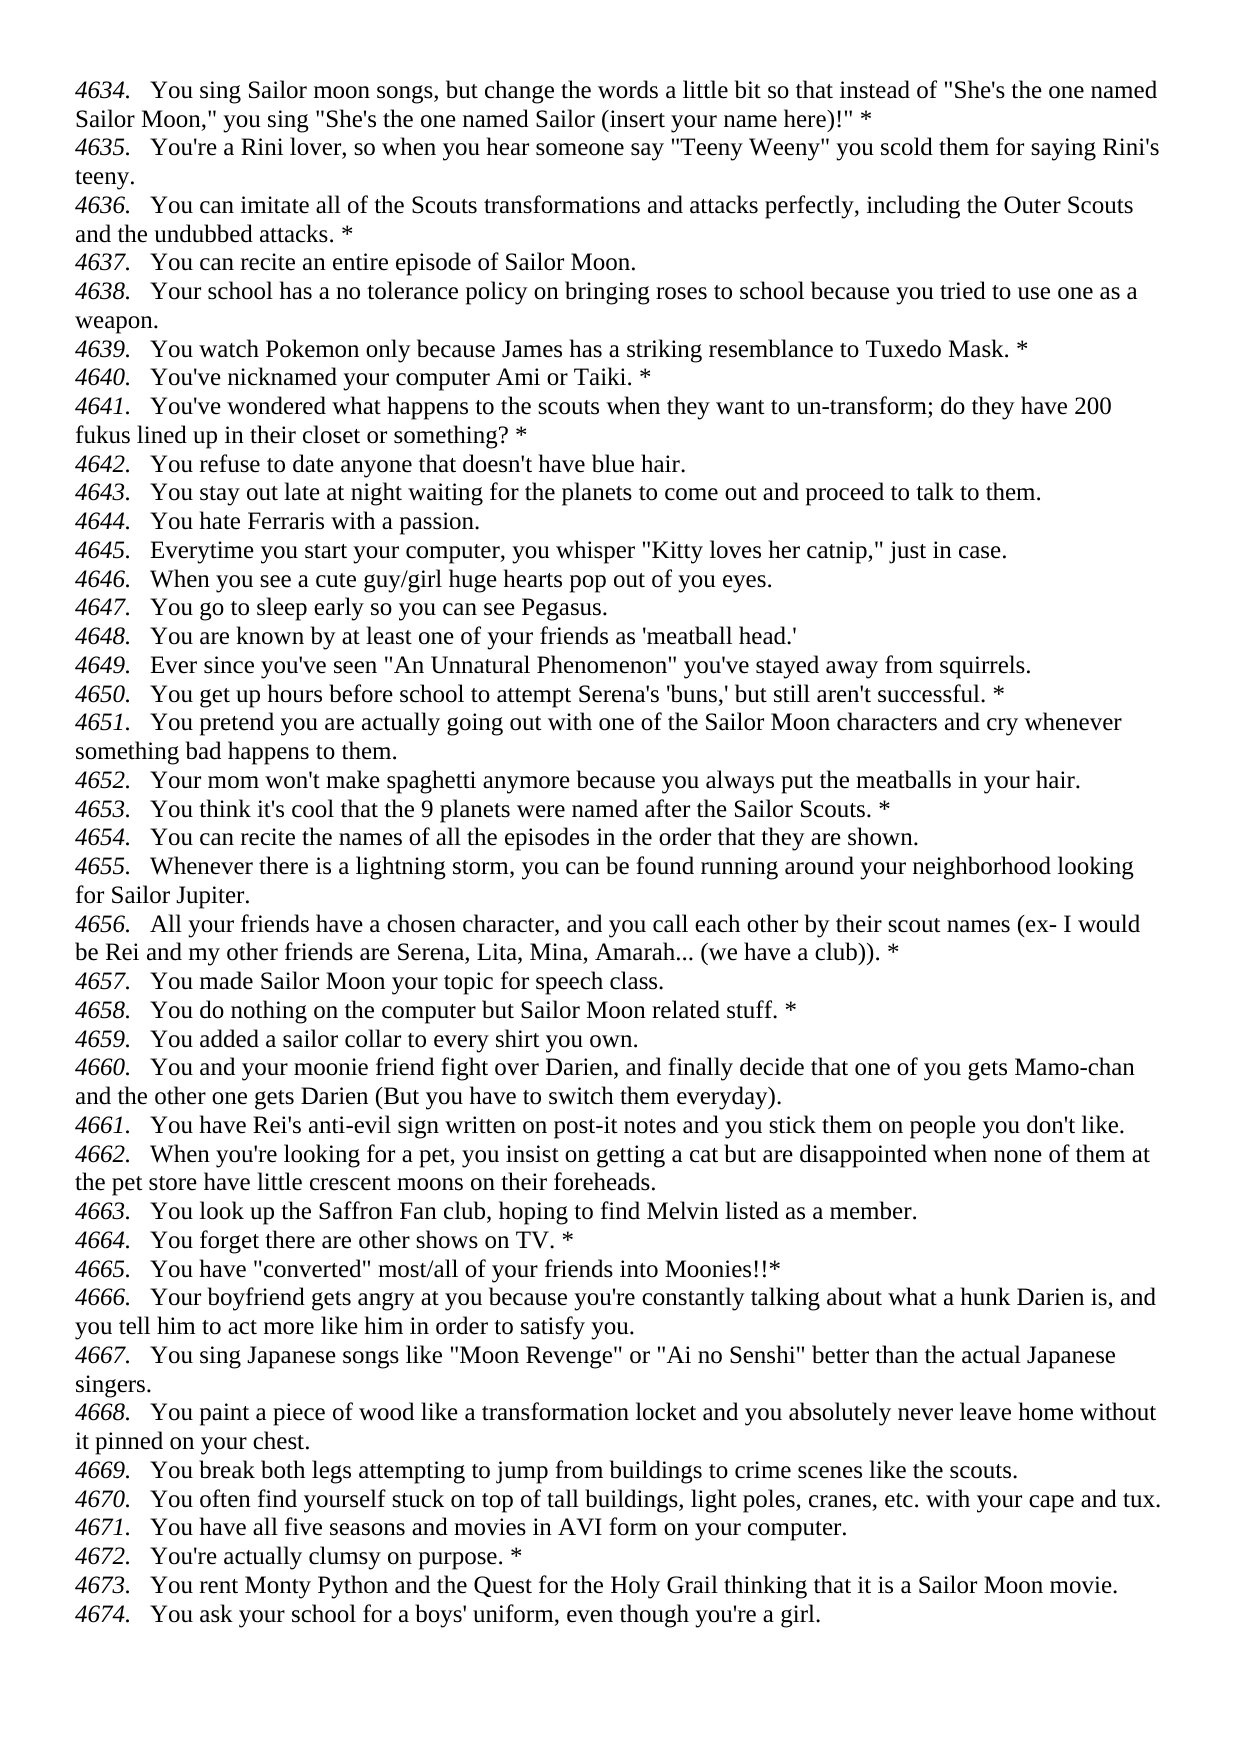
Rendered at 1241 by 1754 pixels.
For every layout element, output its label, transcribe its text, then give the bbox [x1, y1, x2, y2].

list You've nicknamed your computer Ami or Taiki. * [75, 362, 1165, 391]
list Your boyfriend gets angry at you because you're constantly talking about what a hunk Darien is, and you tell him to act more like him in order to satisfy you. [75, 1282, 1165, 1340]
list You have Rei's anti-evil sign written on post-it notes and you stick them on people you don't like. [75, 1110, 1165, 1139]
list When you see a cute guy/girl huge hearts pop out of you eyes. [75, 564, 1165, 592]
list You watch Pokemon only because James has a striking resemblance to Tuxedo Mask. * [75, 334, 1165, 362]
list You break both legs attempting to jump from buildings to crime scenes like the scouts. [75, 1455, 1165, 1484]
list You think it's cool that the 9 planets were named after the Sailor Scouts. * [75, 794, 1165, 822]
list You can recite an entire episode of Sailor Moon. [75, 247, 1165, 276]
list You've wondered what happens to the scouts when they want to un-transform; do they have 200 fukus lined up in their closet or something? * [75, 391, 1165, 449]
list You forget there are other shows on TV. * [75, 1225, 1165, 1254]
list You can imitate all of the Scouts transformations and attacks perfectly, including the Outer Scouts and the undubbed attacks. * [75, 190, 1165, 247]
list Everytime you start your computer, you whisper "Kitty loves her catnip," just in case. [75, 535, 1165, 564]
list When you're looking for a pet, you insist on getting a cat but are disappointed when none of them at the pet store have little crescent moons on their foreheads. [75, 1139, 1165, 1196]
list Your school has a no tolerance policy on bringing roses to school because you tried to use one as a weapon. [75, 276, 1165, 334]
list You rent Monty Python and the Quest for the Holy Grail thinking that it is a Sailor Moon movie. [75, 1570, 1165, 1599]
list You added a sailor collar to every shirt you own. [75, 1024, 1165, 1052]
list You hate Ferraris with a passion. [75, 506, 1165, 535]
list You go to sleep early so you can see Pegasus. [75, 592, 1165, 621]
list Whenever there is a lightning storm, you can be found running around your neighborhood looking for Sailor Jupiter. [75, 851, 1165, 909]
list You can recite the names of all the episodes in the order that they are shown. [75, 822, 1165, 851]
list You get up hours before school to attempt Serena's 'buns,' but still aren't successful. * [75, 679, 1165, 707]
list You do nothing on the computer but Sailor Moon related stuff. * [75, 995, 1165, 1024]
list You stay out late at night waiting for the planets to come out and proceed to talk to them. [75, 477, 1165, 506]
list You often find yourself stuck on top of tall buildings, light poles, cranes, etc. with your cape and tux. [75, 1484, 1165, 1512]
list You pretend you are actually going out with one of the Sailor Moon characters and cry whenever something bad happens to them. [75, 707, 1165, 765]
list You're actually clumsy on purpose. * [75, 1541, 1165, 1570]
list You sing Japanese songs like "Moon Revenge" or "Ai no Senshi" better than the actual Japanese singers. [75, 1340, 1165, 1397]
list Ever since you've seen "An Unnatural Phenomenon" you've stayed away from squirrels. [75, 650, 1165, 679]
list You refuse to date anyone that doesn't have blue hair. [75, 449, 1165, 477]
list All your friends have a chosen character, and you call each other by their scout names (ex- I would be Rei and my other friends are Serena, Lita, Mina, Amarah... (we have a club)). * [75, 909, 1165, 966]
list You have "converted" most/all of your friends into Moonies!!* [75, 1254, 1165, 1282]
list You have all five seasons and movies in AVI form on your computer. [75, 1512, 1165, 1541]
list You and your moonie friend fight over Darien, and finally decide that one of you gets Mamo-chan and the other one gets Darien (But you have to switch them everyday). [75, 1052, 1165, 1110]
list You're a Rini lover, so when you hear someone say "Teeny Weeny" you scold them for saying Rini's teeny. [75, 132, 1165, 190]
list You are known by at least one of your friends as 'meatball head.' [75, 621, 1165, 650]
list You look up the Saffron Fan club, hoping to find Melvin listed as a member. [75, 1196, 1165, 1225]
list You paint a piece of wood like a transformation locket and you absolutely never leave home without it pinned on your chest. [75, 1397, 1165, 1455]
list Your mom won't make spaghetti anymore because you always put the meatballs in your hair. [75, 765, 1165, 794]
list You sing Sailor moon songs, but change the words a little bit so that instead of "She's the one named Sailor Moon," you sing "She's the one named Sailor (insert your name here)!" * [75, 75, 1165, 132]
list You ask your school for a boys' uniform, even though you're a girl. [75, 1599, 1165, 1627]
list You made Sailor Moon your topic for speech class. [75, 966, 1165, 995]
